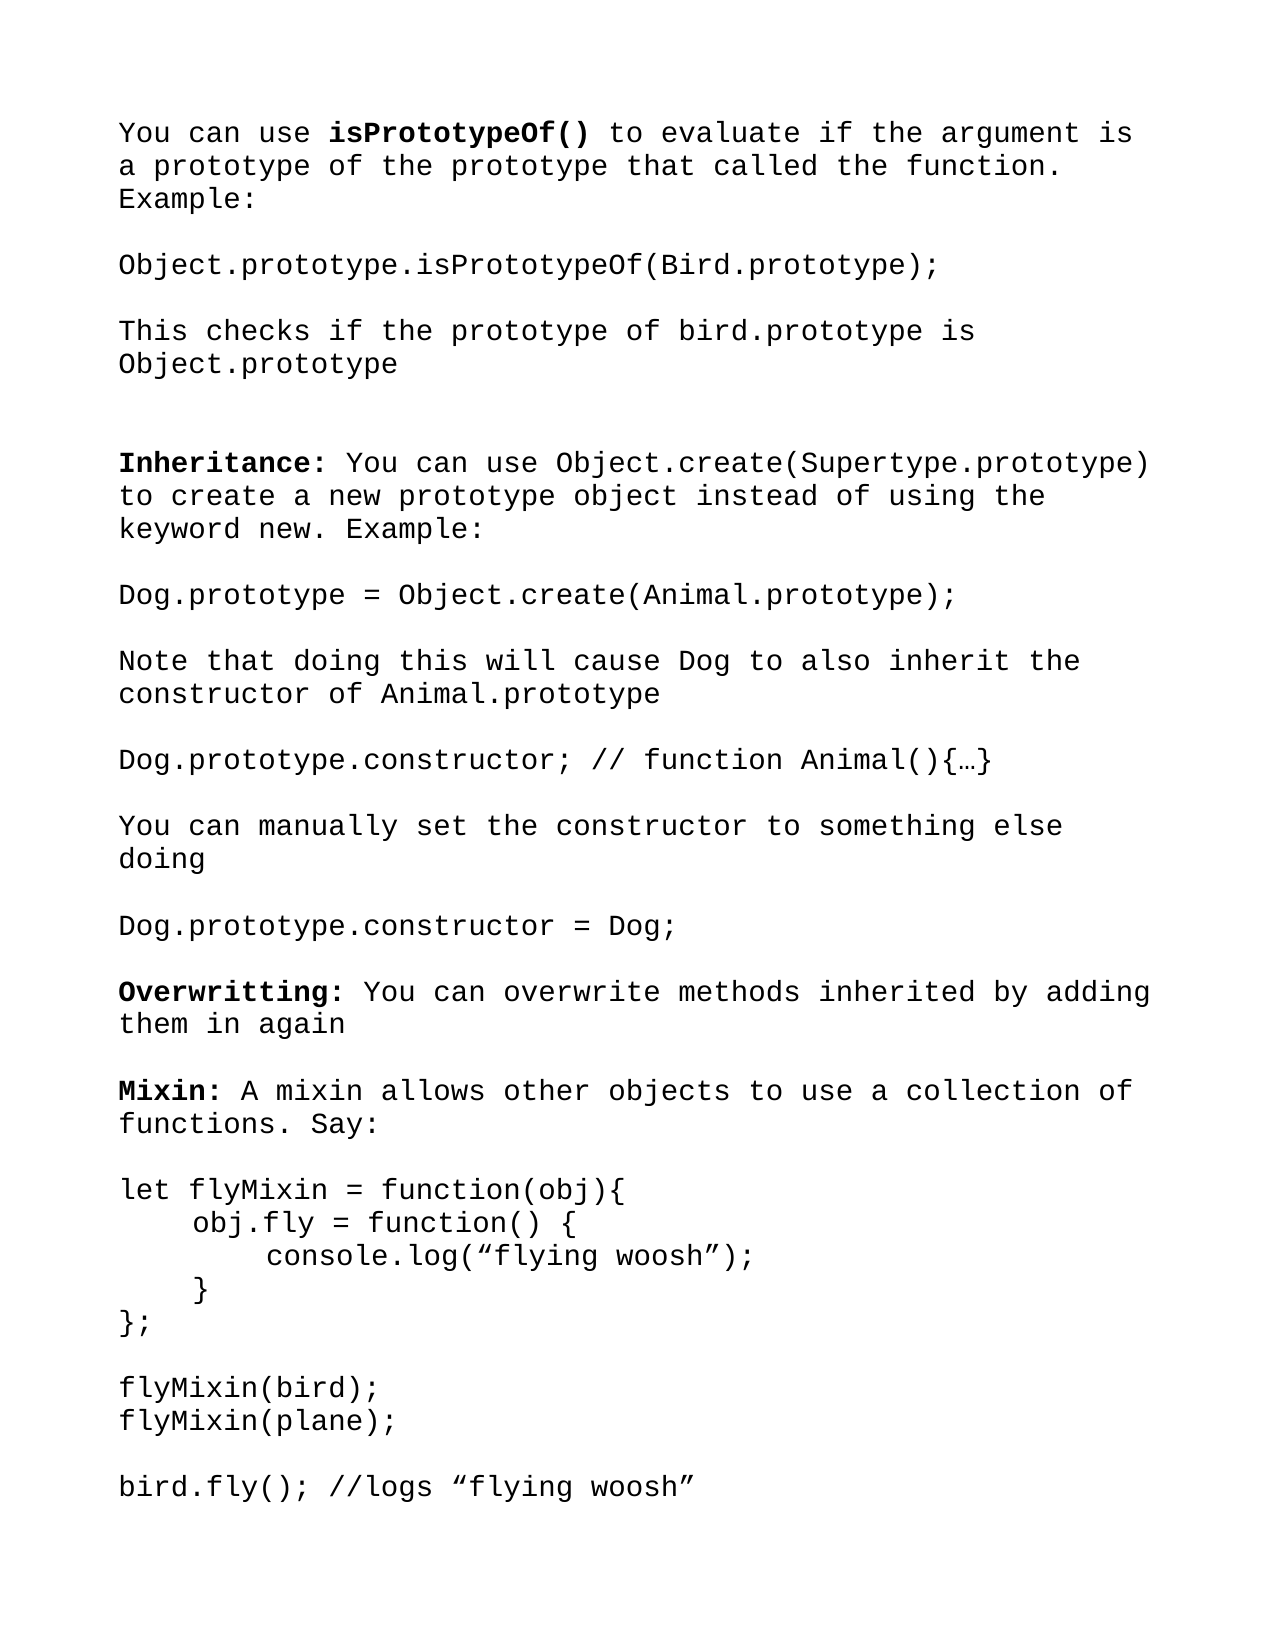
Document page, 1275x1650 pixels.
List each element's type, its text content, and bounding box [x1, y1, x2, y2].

text Object.prototype.isPrototypeOf(Bird.prototype); [118, 250, 1157, 283]
text } [118, 1274, 1157, 1307]
text Dog.prototype.constructor; // function Animal(){…} [118, 746, 1157, 778]
text console.log(“flying woosh”); [118, 1241, 1157, 1274]
text flyMixin(plane); [118, 1406, 1157, 1472]
text Note that doing this will cause Dog to also inherit the constructor of Animal.prototype [118, 646, 1157, 712]
text let flyMixin = function(obj){ [118, 1175, 1157, 1208]
text You can manually set the constructor to something else doing [118, 812, 1157, 878]
text Dog.prototype = Object.create(Animal.prototype); [118, 580, 1157, 613]
text Overwritting: You can overwrite methods inherited by adding them in again [118, 977, 1157, 1043]
text Dog.prototype.constructor = Dog; [118, 911, 1157, 944]
text You can use isPrototypeOf() to evaluate if the argument is a prototype of the prototype that called the function. Example: [118, 118, 1157, 217]
text This checks if the prototype of bird.prototype is Object.prototype [118, 316, 1157, 382]
text Mixin: A mixin allows other objects to use a collection of functions. Say: [118, 1076, 1157, 1142]
text }; [118, 1307, 1157, 1340]
text flyMixin(bird); [118, 1373, 1157, 1406]
text obj.fly = function() { [118, 1208, 1157, 1241]
text Inheritance: You can use Object.create(Supertype.prototype) to create a new prototype object instead of using the keyword new. Example: [118, 448, 1157, 547]
text bird.fly(); //logs “flying woosh” [118, 1472, 1157, 1505]
